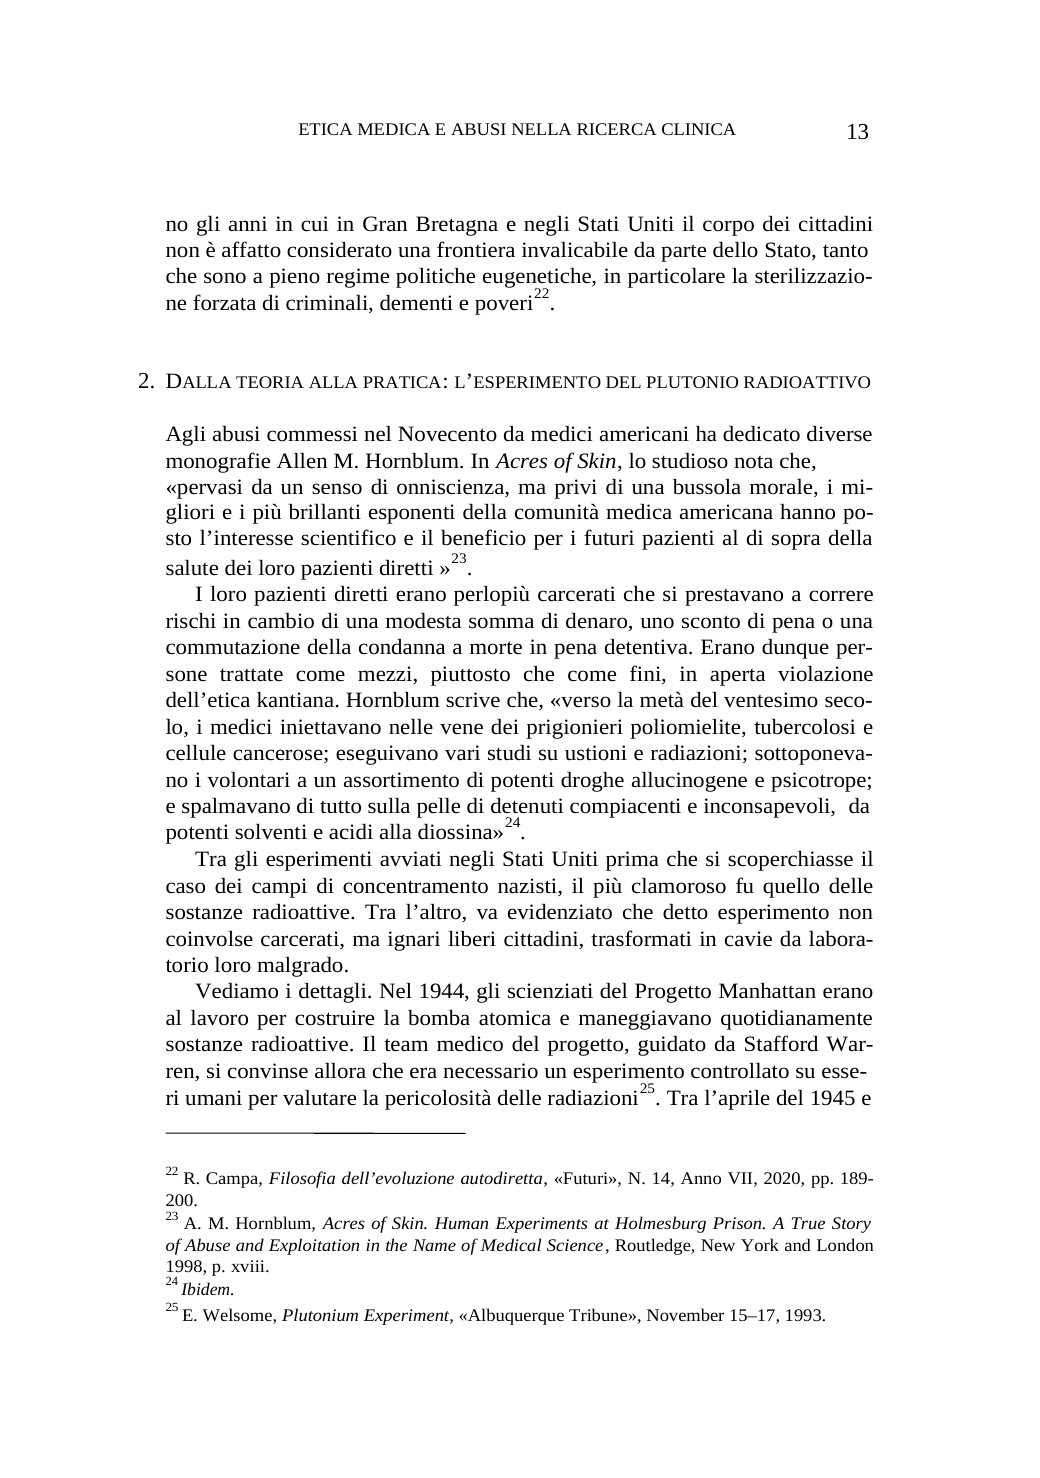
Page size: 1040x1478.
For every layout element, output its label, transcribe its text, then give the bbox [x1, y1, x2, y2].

text I loro pazienti diretti erano perlopiù carcerati che si prestavano a correre rischi in cambio di una modesta somma di denaro, uno sconto di pena o una commutazione della condanna a morte in pena detentiva. Erano dunque per- sone trattate come mezzi, piuttosto che come fini, in aperta violazione dell’etica kantiana. Hornblum scrive che, «verso la metà del ventesimo seco- lo, i medici iniettavano nelle vene dei prigionieri poliomielite, tubercolosi e cellule cancerose; eseguivano vari studi su ustioni e radiazioni; sottoponeva- no i volontari a un assortimento di potenti droghe allucinogene e psicotrope; e spalmavano di tutto sulla pelle di detenuti compiacenti e inconsapevoli, da [165, 581, 874, 818]
list DALLA TEORIA ALLA PRATICA: L’ESPERIMENTO DEL PLUTONIO RADIOATTIVO [144, 367, 874, 393]
text no gli anni in cui in Gran Bretagna e negli Stati Uniti il corpo dei cittadini non è affatto considerato una frontiera invalicabile da parte dello Stato, tanto [165, 211, 875, 263]
text «pervasi da un senso di onniscienza, ma privi di una bussola morale, i mi- gliori e i più brillanti esponenti della comunità medica americana hanno po- sto l’interesse scientifico e il beneficio per i futuri pazienti al di sopra della salute dei loro pazienti diretti »23. [165, 474, 875, 580]
text Tra gli esperimenti avviati negli Stati Uniti prima che si scoperchiasse il caso dei campi di concentramento nazisti, il più clamoroso fu quello delle sostanze radioattive. Tra l’altro, va evidenziato che detto esperimento non coinvolse carcerati, ma ignari liberi cittadini, trasformati in cavie da labora- torio loro malgrado. [165, 846, 875, 977]
text 25 E. Welsome, Plutonium Experiment, «Albuquerque Tribune», November 15–17, 1993. [165, 1300, 896, 1325]
text ri umani per valutare la pericolosità delle radiazioni25. Tra l’aprile del 1945 e [165, 1085, 896, 1110]
text 23 A. M. Hornblum, Acres of Skin. Human Experiments at Holmesburg Prison. A True Story of Abuse and Exploitation in the Name of Medical Science, Routledge, New York and London 1998, p. xviii. [165, 1212, 874, 1277]
text che sono a pieno regime politiche eugenetiche, in particolare la sterilizzazio- ne forzata di criminali, dementi e poveri22. [165, 266, 874, 315]
text 24 Ibidem. [165, 1277, 896, 1300]
text Agli abusi commessi nel Novecento da medici americani ha dedicato diverse monografie Allen M. Hornblum. In Acres of Skin, lo studioso nota che, [165, 421, 874, 473]
text potenti solventi e acidi alla diossina»24. [165, 819, 896, 845]
text Vediamo i dettagli. Nel 1944, gli scienziati del Progetto Manhattan erano al lavoro per costruire la bomba atomica e maneggiavano quotidianamente sostanze radioattive. Il team medico del progetto, guidato da Stafford War- ren, si convinse allora che era necessario un esperimento controllato su esse- [165, 978, 875, 1083]
text 22 R. Campa, Filosofia dell’evoluzione autodiretta, «Futuri», N. 14, Anno VII, 2020, pp. 189- 200. [165, 1163, 874, 1210]
